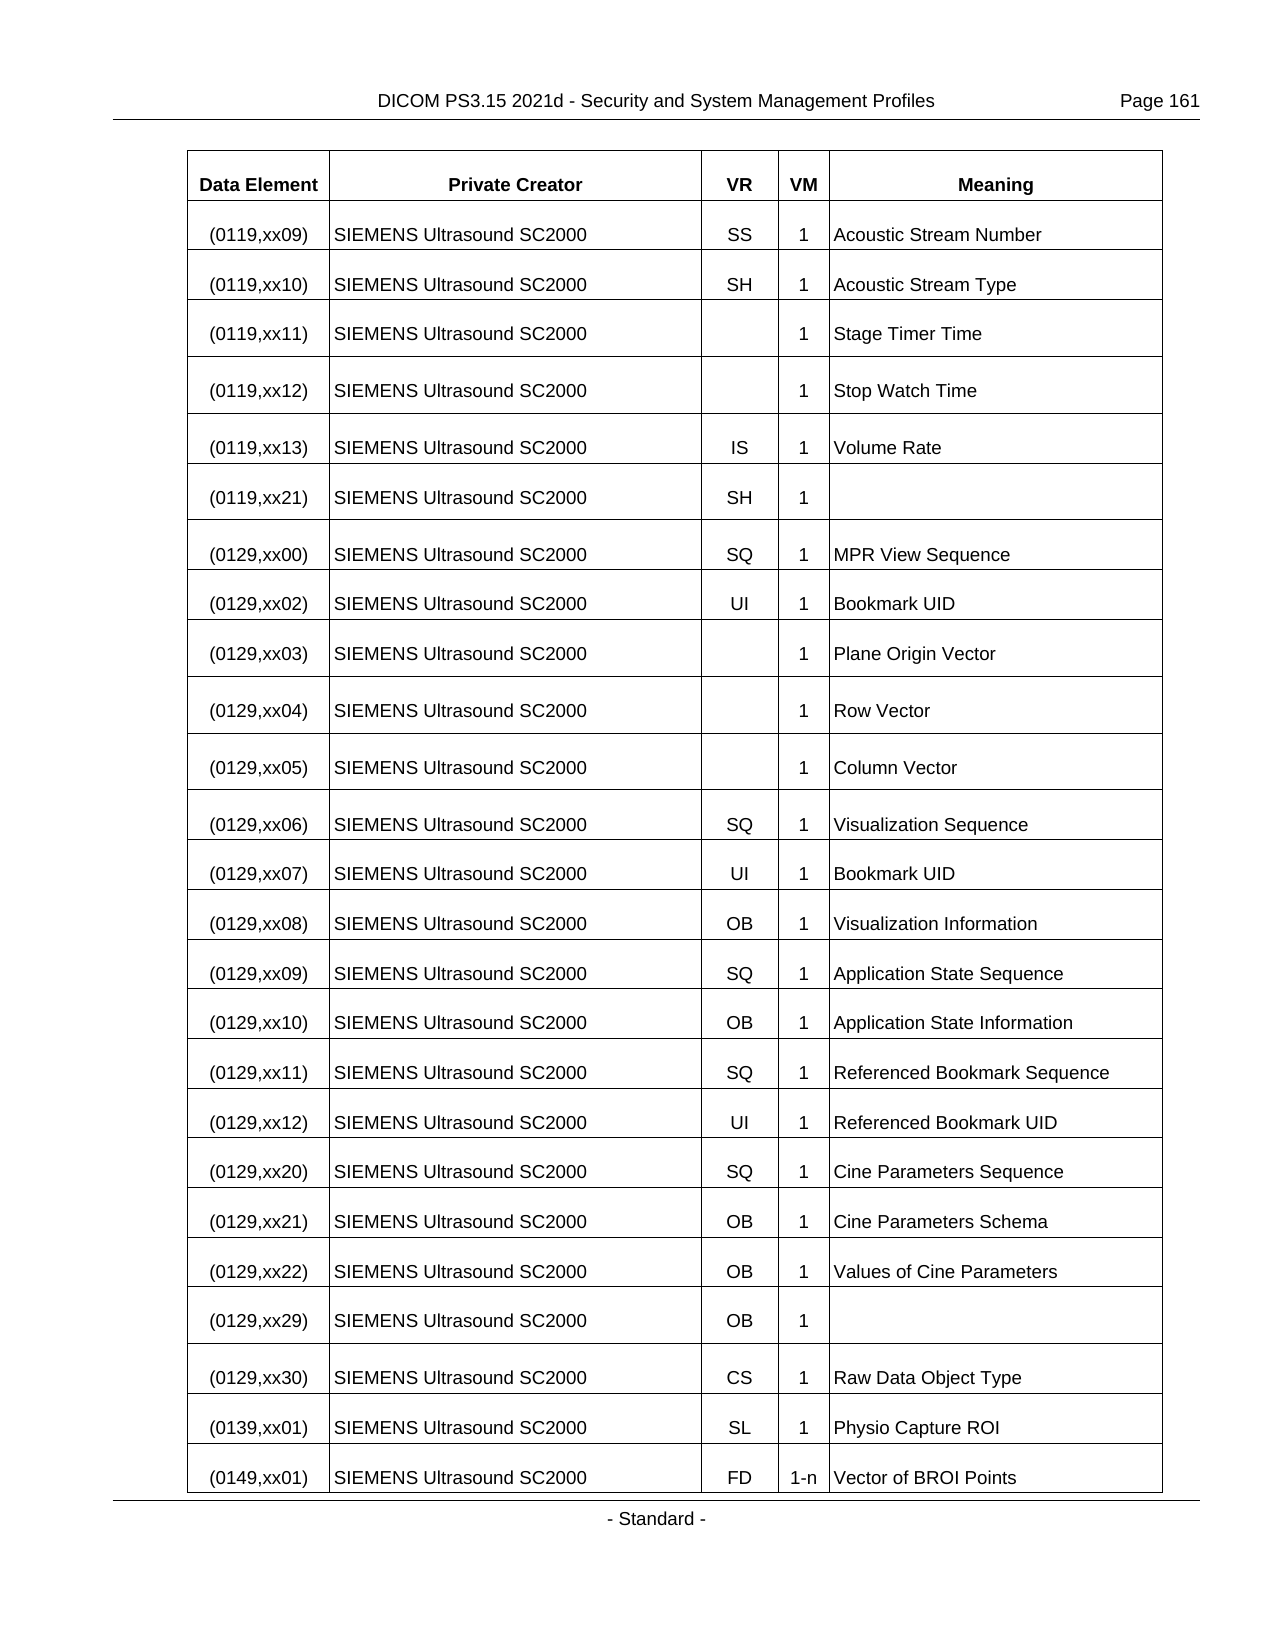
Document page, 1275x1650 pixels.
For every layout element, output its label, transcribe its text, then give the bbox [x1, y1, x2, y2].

table_cell OB [702, 890, 778, 938]
table_cell SIEMENS Ultrasound SC2000 [330, 570, 701, 619]
table_cell SIEMENS Ultrasound SC2000 [330, 940, 701, 988]
table_cell (0129,xx12) [188, 1089, 329, 1137]
table_cell (0129,xx20) [188, 1138, 329, 1187]
table_cell 1 [779, 840, 829, 889]
table_cell SIEMENS Ultrasound SC2000 [330, 414, 701, 462]
table_cell Raw Data Object Type [830, 1344, 1162, 1393]
table_cell 1 [779, 1138, 829, 1187]
table_cell SH [702, 250, 778, 299]
table_cell SIEMENS Ultrasound SC2000 [330, 890, 701, 938]
table_cell (0129,xx09) [188, 940, 329, 988]
table_cell 1 [779, 790, 829, 839]
table_cell (0119,xx12) [188, 357, 329, 413]
table_cell IS [702, 414, 778, 462]
table_cell SIEMENS Ultrasound SC2000 [330, 300, 701, 356]
table_cell Referenced Bookmark UID [830, 1089, 1162, 1137]
table_cell 1 [779, 464, 829, 519]
table_cell [830, 464, 1162, 519]
table_cell SQ [702, 1039, 778, 1087]
table_cell Stage Timer Time [830, 300, 1162, 356]
table_cell SL [702, 1394, 778, 1442]
table_cell 1 [779, 1089, 829, 1137]
table_cell 1-n [779, 1444, 829, 1492]
table_cell 1 [779, 1039, 829, 1087]
table_cell (0119,xx13) [188, 414, 329, 462]
table_header VR [702, 151, 778, 200]
table_cell [702, 357, 778, 413]
table_cell (0119,xx21) [188, 464, 329, 519]
table_header Private Creator [330, 151, 701, 200]
table_cell OB [702, 1238, 778, 1286]
table_cell UI [702, 840, 778, 889]
table_cell SIEMENS Ultrasound SC2000 [330, 1039, 701, 1087]
table_cell Acoustic Stream Number [830, 201, 1162, 249]
table_cell Plane Origin Vector [830, 620, 1162, 676]
table_cell (0139,xx01) [188, 1394, 329, 1442]
table_cell Application State Information [830, 989, 1162, 1038]
table_cell Referenced Bookmark Sequence [830, 1039, 1162, 1087]
table_cell (0129,xx29) [188, 1287, 329, 1343]
table_cell 1 [779, 940, 829, 988]
table_cell 1 [779, 989, 829, 1038]
table_cell 1 [779, 570, 829, 619]
table_cell Physio Capture ROI [830, 1394, 1162, 1442]
table_cell Column Vector [830, 734, 1162, 789]
table_cell 1 [779, 1238, 829, 1286]
table_cell (0129,xx22) [188, 1238, 329, 1286]
table_cell (0129,xx21) [188, 1188, 329, 1237]
table_cell SH [702, 464, 778, 519]
table_cell (0129,xx10) [188, 989, 329, 1038]
table_cell (0129,xx30) [188, 1344, 329, 1393]
table_cell (0129,xx06) [188, 790, 329, 839]
table_cell SIEMENS Ultrasound SC2000 [330, 1344, 701, 1393]
table_cell (0119,xx10) [188, 250, 329, 299]
table_cell SIEMENS Ultrasound SC2000 [330, 677, 701, 732]
table_cell 1 [779, 1344, 829, 1393]
table_cell Vector of BROI Points [830, 1444, 1162, 1492]
table_cell [702, 300, 778, 356]
table_cell (0129,xx03) [188, 620, 329, 676]
table_cell SIEMENS Ultrasound SC2000 [330, 1188, 701, 1237]
table_cell SIEMENS Ultrasound SC2000 [330, 1287, 701, 1343]
table_cell CS [702, 1344, 778, 1393]
table_header Meaning [830, 151, 1162, 200]
table_cell Bookmark UID [830, 840, 1162, 889]
table_cell Volume Rate [830, 414, 1162, 462]
table_cell (0119,xx09) [188, 201, 329, 249]
table_cell [702, 677, 778, 732]
table_cell SIEMENS Ultrasound SC2000 [330, 250, 701, 299]
table_cell SQ [702, 1138, 778, 1187]
table_cell 1 [779, 1287, 829, 1343]
table_cell SQ [702, 520, 778, 569]
table_cell (0129,xx04) [188, 677, 329, 732]
table_cell SQ [702, 940, 778, 988]
table_cell (0129,xx02) [188, 570, 329, 619]
table_cell 1 [779, 250, 829, 299]
table_cell SS [702, 201, 778, 249]
table_cell OB [702, 1188, 778, 1237]
table_cell Application State Sequence [830, 940, 1162, 988]
table_header Data Element [188, 151, 329, 200]
table_cell 1 [779, 414, 829, 462]
table_cell FD [702, 1444, 778, 1492]
table_cell [702, 620, 778, 676]
table_cell 1 [779, 1188, 829, 1237]
table_cell SIEMENS Ultrasound SC2000 [330, 1089, 701, 1137]
table_cell SIEMENS Ultrasound SC2000 [330, 357, 701, 413]
table_cell Cine Parameters Schema [830, 1188, 1162, 1237]
table_cell Bookmark UID [830, 570, 1162, 619]
table_cell UI [702, 570, 778, 619]
table_cell SIEMENS Ultrasound SC2000 [330, 520, 701, 569]
table_cell 1 [779, 620, 829, 676]
table_cell UI [702, 1089, 778, 1137]
table_cell 1 [779, 357, 829, 413]
table_cell SIEMENS Ultrasound SC2000 [330, 201, 701, 249]
table_cell OB [702, 1287, 778, 1343]
table_cell (0119,xx11) [188, 300, 329, 356]
table_cell 1 [779, 890, 829, 938]
table_cell SIEMENS Ultrasound SC2000 [330, 840, 701, 889]
table_cell Cine Parameters Sequence [830, 1138, 1162, 1187]
table_cell [702, 734, 778, 789]
table_cell SIEMENS Ultrasound SC2000 [330, 1138, 701, 1187]
table_cell SIEMENS Ultrasound SC2000 [330, 790, 701, 839]
table_cell SIEMENS Ultrasound SC2000 [330, 620, 701, 676]
table_cell 1 [779, 300, 829, 356]
table_cell (0129,xx11) [188, 1039, 329, 1087]
table_cell (0129,xx05) [188, 734, 329, 789]
table_cell 1 [779, 734, 829, 789]
table_cell 1 [779, 677, 829, 732]
table_cell SIEMENS Ultrasound SC2000 [330, 1394, 701, 1442]
table_cell SIEMENS Ultrasound SC2000 [330, 1444, 701, 1492]
table_cell Row Vector [830, 677, 1162, 732]
table_header VM [779, 151, 829, 200]
table_cell [830, 1287, 1162, 1343]
table_cell Visualization Sequence [830, 790, 1162, 839]
table_cell (0129,xx07) [188, 840, 329, 889]
table_cell SIEMENS Ultrasound SC2000 [330, 734, 701, 789]
table_cell OB [702, 989, 778, 1038]
table_cell 1 [779, 520, 829, 569]
table_cell SIEMENS Ultrasound SC2000 [330, 464, 701, 519]
table_cell SIEMENS Ultrasound SC2000 [330, 1238, 701, 1286]
table_cell Visualization Information [830, 890, 1162, 938]
table_cell SIEMENS Ultrasound SC2000 [330, 989, 701, 1038]
table_cell (0149,xx01) [188, 1444, 329, 1492]
table_cell (0129,xx00) [188, 520, 329, 569]
table_cell (0129,xx08) [188, 890, 329, 938]
table_cell Values of Cine Parameters [830, 1238, 1162, 1286]
table_cell 1 [779, 201, 829, 249]
table_cell Acoustic Stream Type [830, 250, 1162, 299]
table_cell MPR View Sequence [830, 520, 1162, 569]
table_cell 1 [779, 1394, 829, 1442]
table_cell SQ [702, 790, 778, 839]
table_cell Stop Watch Time [830, 357, 1162, 413]
